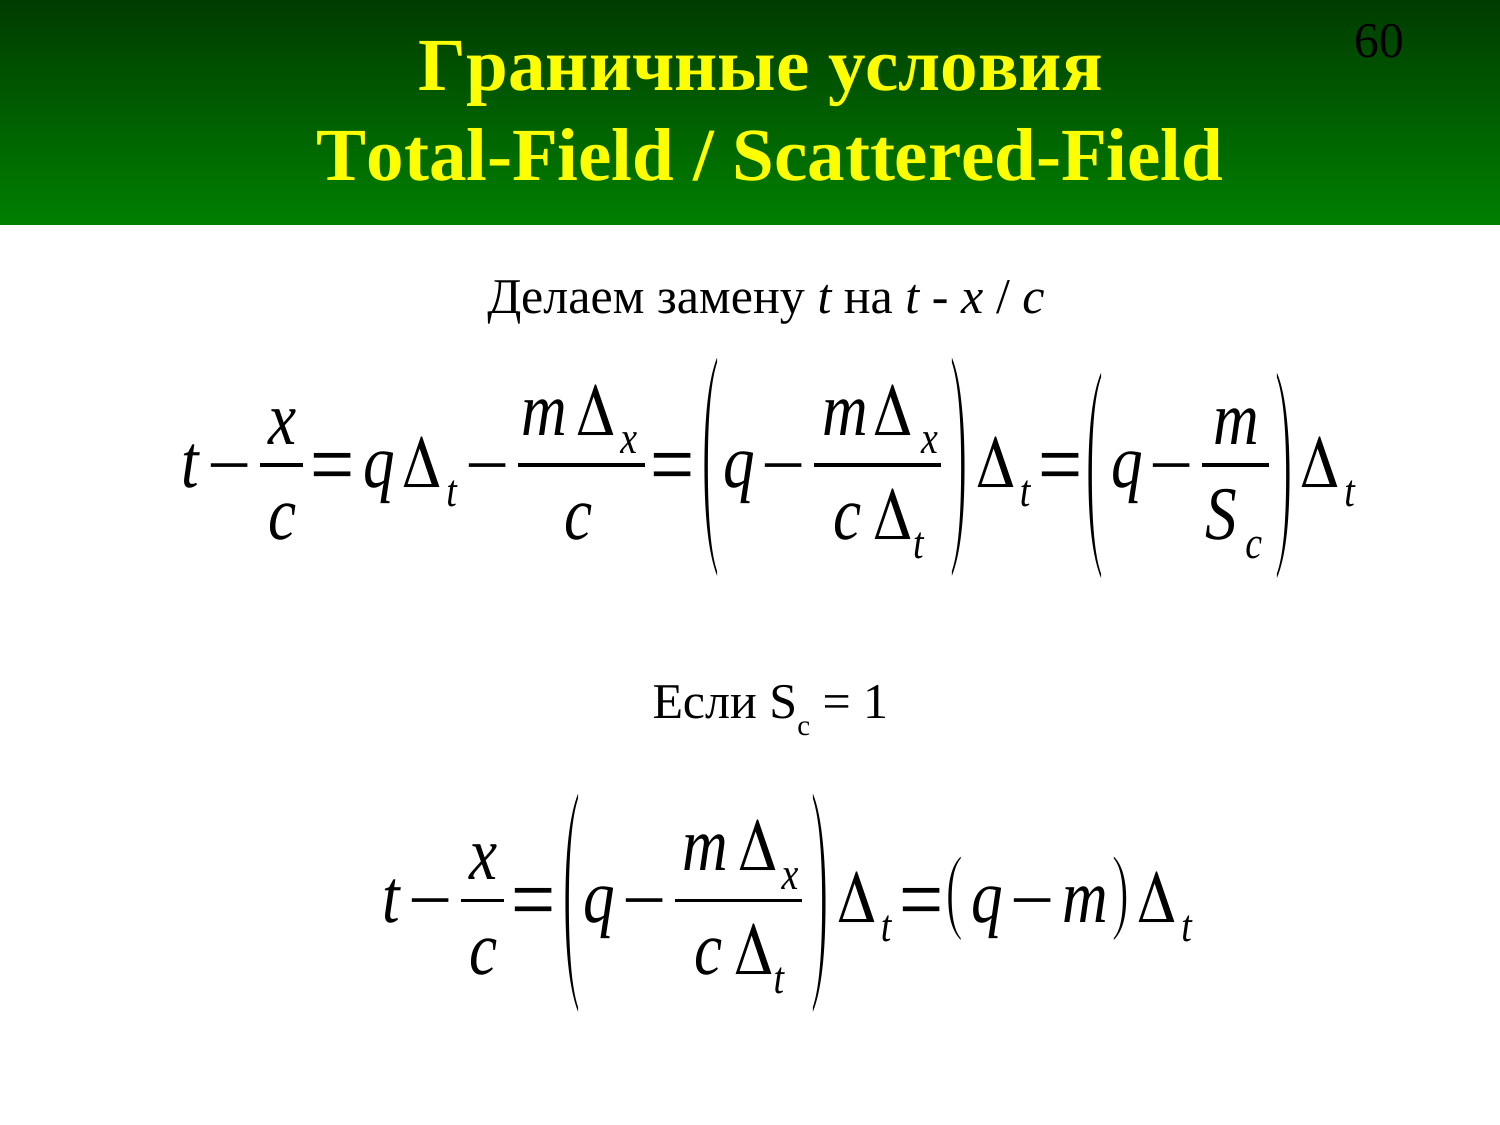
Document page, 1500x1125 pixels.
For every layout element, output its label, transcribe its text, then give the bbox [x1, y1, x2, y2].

text_box Делаем замену t на t - x / c [472, 255, 1061, 331]
chart [366, 789, 1208, 1016]
title Граничные условия Total-Field / Scattered-Field [100, 7, 1441, 204]
text_box Если Sc = 1 [637, 661, 904, 749]
chart [165, 354, 1373, 581]
